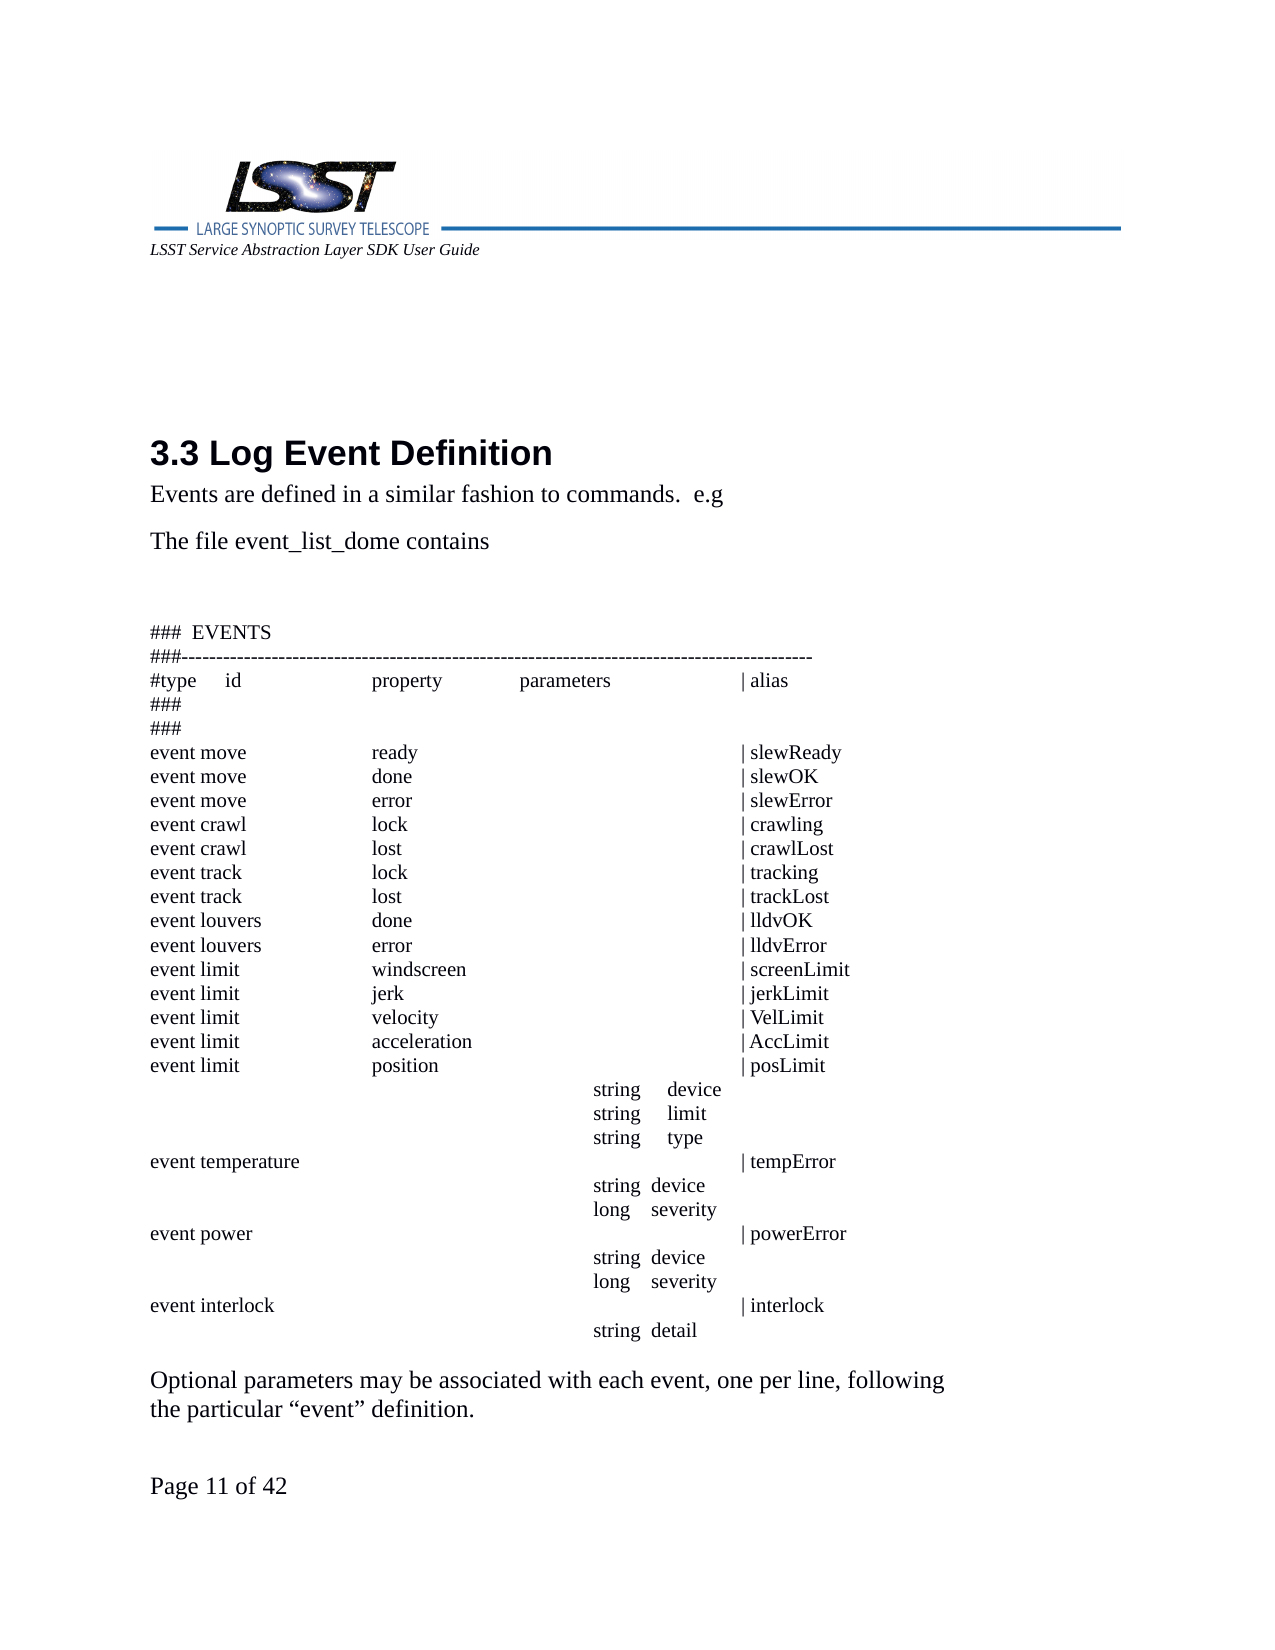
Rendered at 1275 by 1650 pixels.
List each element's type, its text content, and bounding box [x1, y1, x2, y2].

text ### EVENTS [150, 620, 1125, 644]
text string device [150, 1245, 1125, 1269]
text event limit windscreen | screenLimit [150, 957, 1125, 981]
text event crawl lost | crawlLost [150, 836, 1125, 860]
text event interlock | interlock [150, 1293, 1125, 1317]
text ### [150, 716, 1125, 740]
text event crawl lock | crawling [150, 812, 1125, 836]
text string limit [150, 1101, 1125, 1125]
text ### [150, 692, 1125, 716]
text Optional parameters may be associated with each event, one per line, following [150, 1366, 1125, 1394]
text long severity [150, 1197, 1125, 1221]
text event power | powerError [150, 1221, 1125, 1245]
text long severity [150, 1269, 1125, 1293]
text event track lock | tracking [150, 860, 1125, 884]
text ###------------------------------------------------------------------------------------------- [150, 644, 1125, 668]
text event louvers error | lldvError [150, 932, 1125, 957]
text event move done | slewOK [150, 764, 1125, 788]
picture [150, 150, 1125, 240]
text The file event_list_dome contains [150, 526, 1125, 554]
text event move error | slewError [150, 788, 1125, 812]
text event limit acceleration | AccLimit [150, 1029, 1125, 1053]
text Events are defined in a similar fashion to commands. e.g [150, 479, 1125, 507]
text event louvers done | lldvOK [150, 908, 1125, 932]
text event track lost | trackLost [150, 884, 1125, 908]
text string device [150, 1173, 1125, 1197]
text event limit jerk | jerkLimit [150, 981, 1125, 1005]
text event limit position | posLimit [150, 1053, 1125, 1077]
text string device [150, 1077, 1125, 1101]
text string type [150, 1125, 1125, 1149]
text #type id property parameters | alias [150, 668, 1125, 692]
text event move ready | slewReady [150, 740, 1125, 764]
text event limit velocity | VelLimit [150, 1005, 1125, 1029]
text event temperature | tempError [150, 1149, 1125, 1173]
text string detail [150, 1317, 1125, 1342]
text the particular “event” definition. [150, 1394, 1125, 1423]
subtitle 3.3 Log Event Definition [150, 432, 1125, 472]
